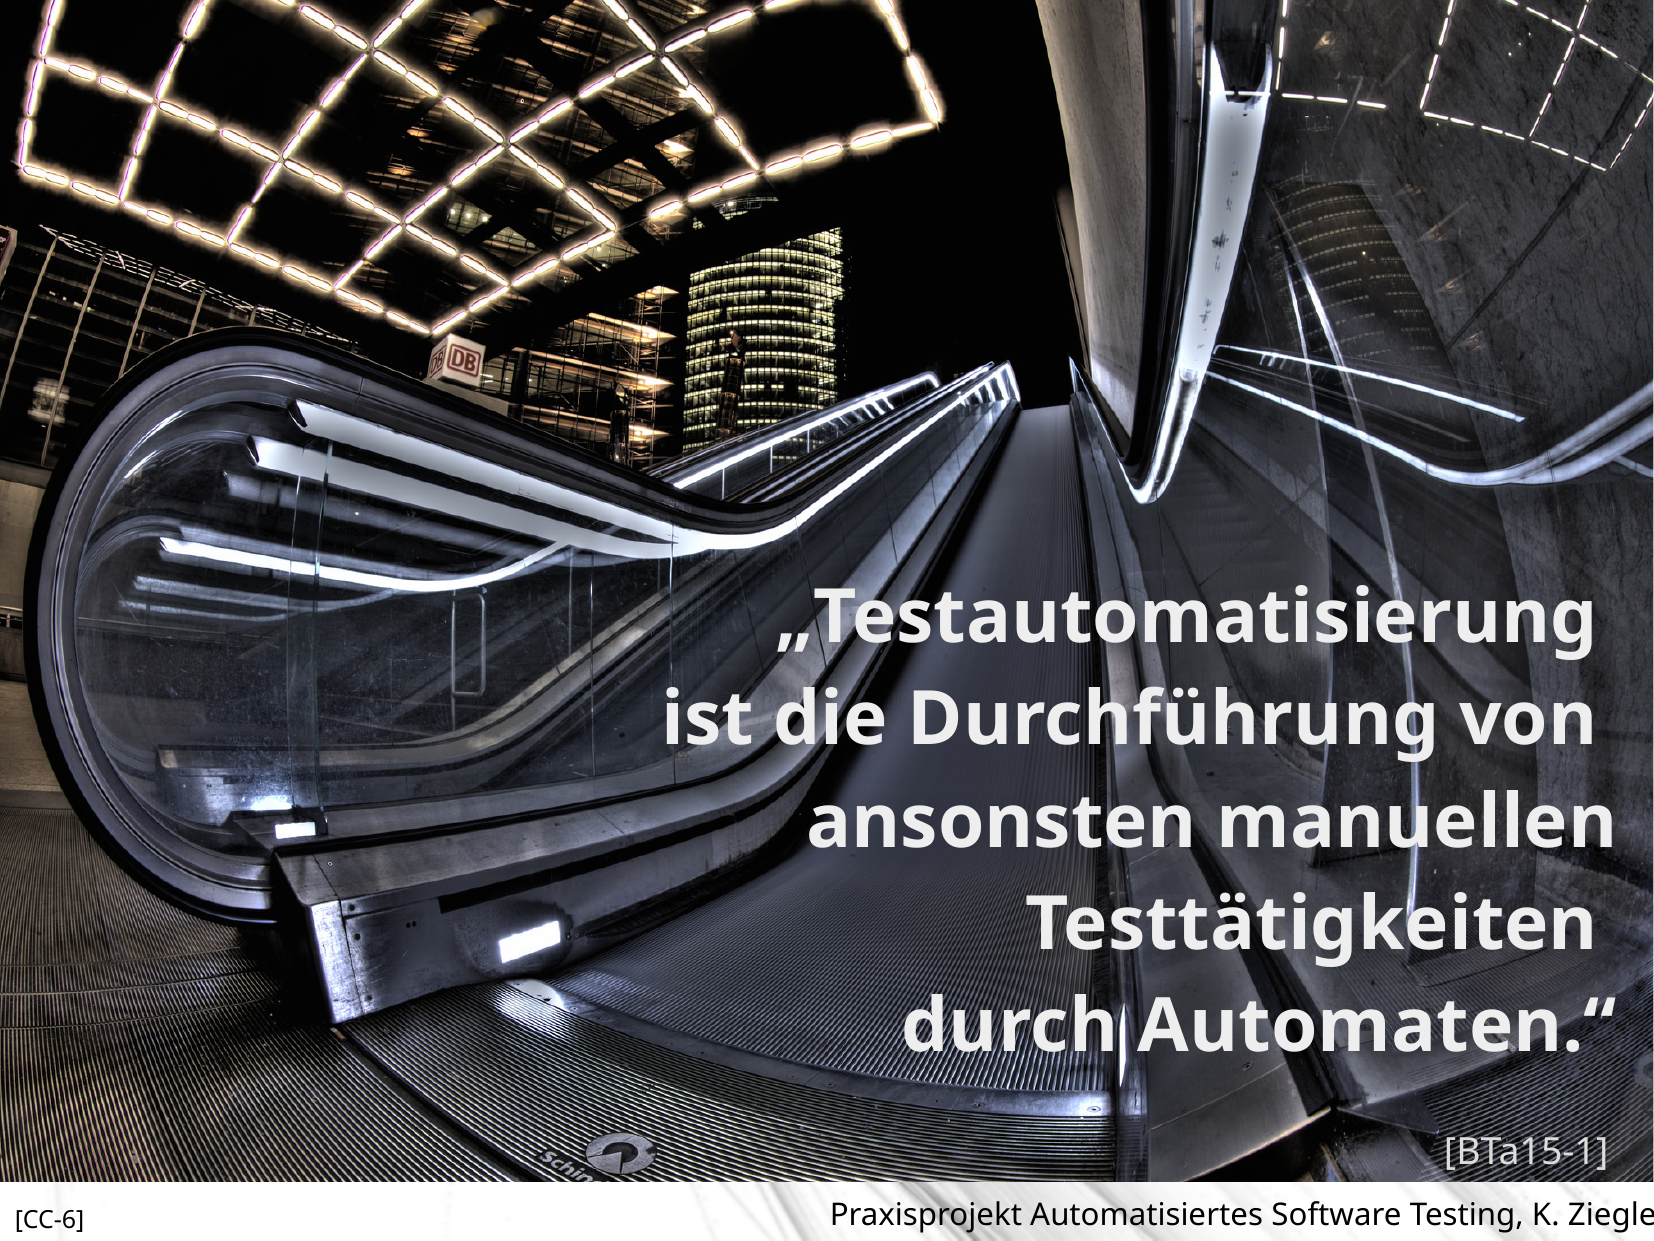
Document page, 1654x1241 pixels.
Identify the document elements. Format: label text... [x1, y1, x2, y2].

picture [0, 0, 1654, 1241]
text_box [CC-6] [0, 1194, 101, 1241]
text_box „Testautomatisierung ist die Durchführung von ansonsten manuellen Testtätigkeiten durch Automaten.“ [BTa15-1] [248, 555, 1642, 1013]
text_box Praxisprojekt Automatisiertes Software Testing, K. Ziegler [814, 1184, 1654, 1241]
